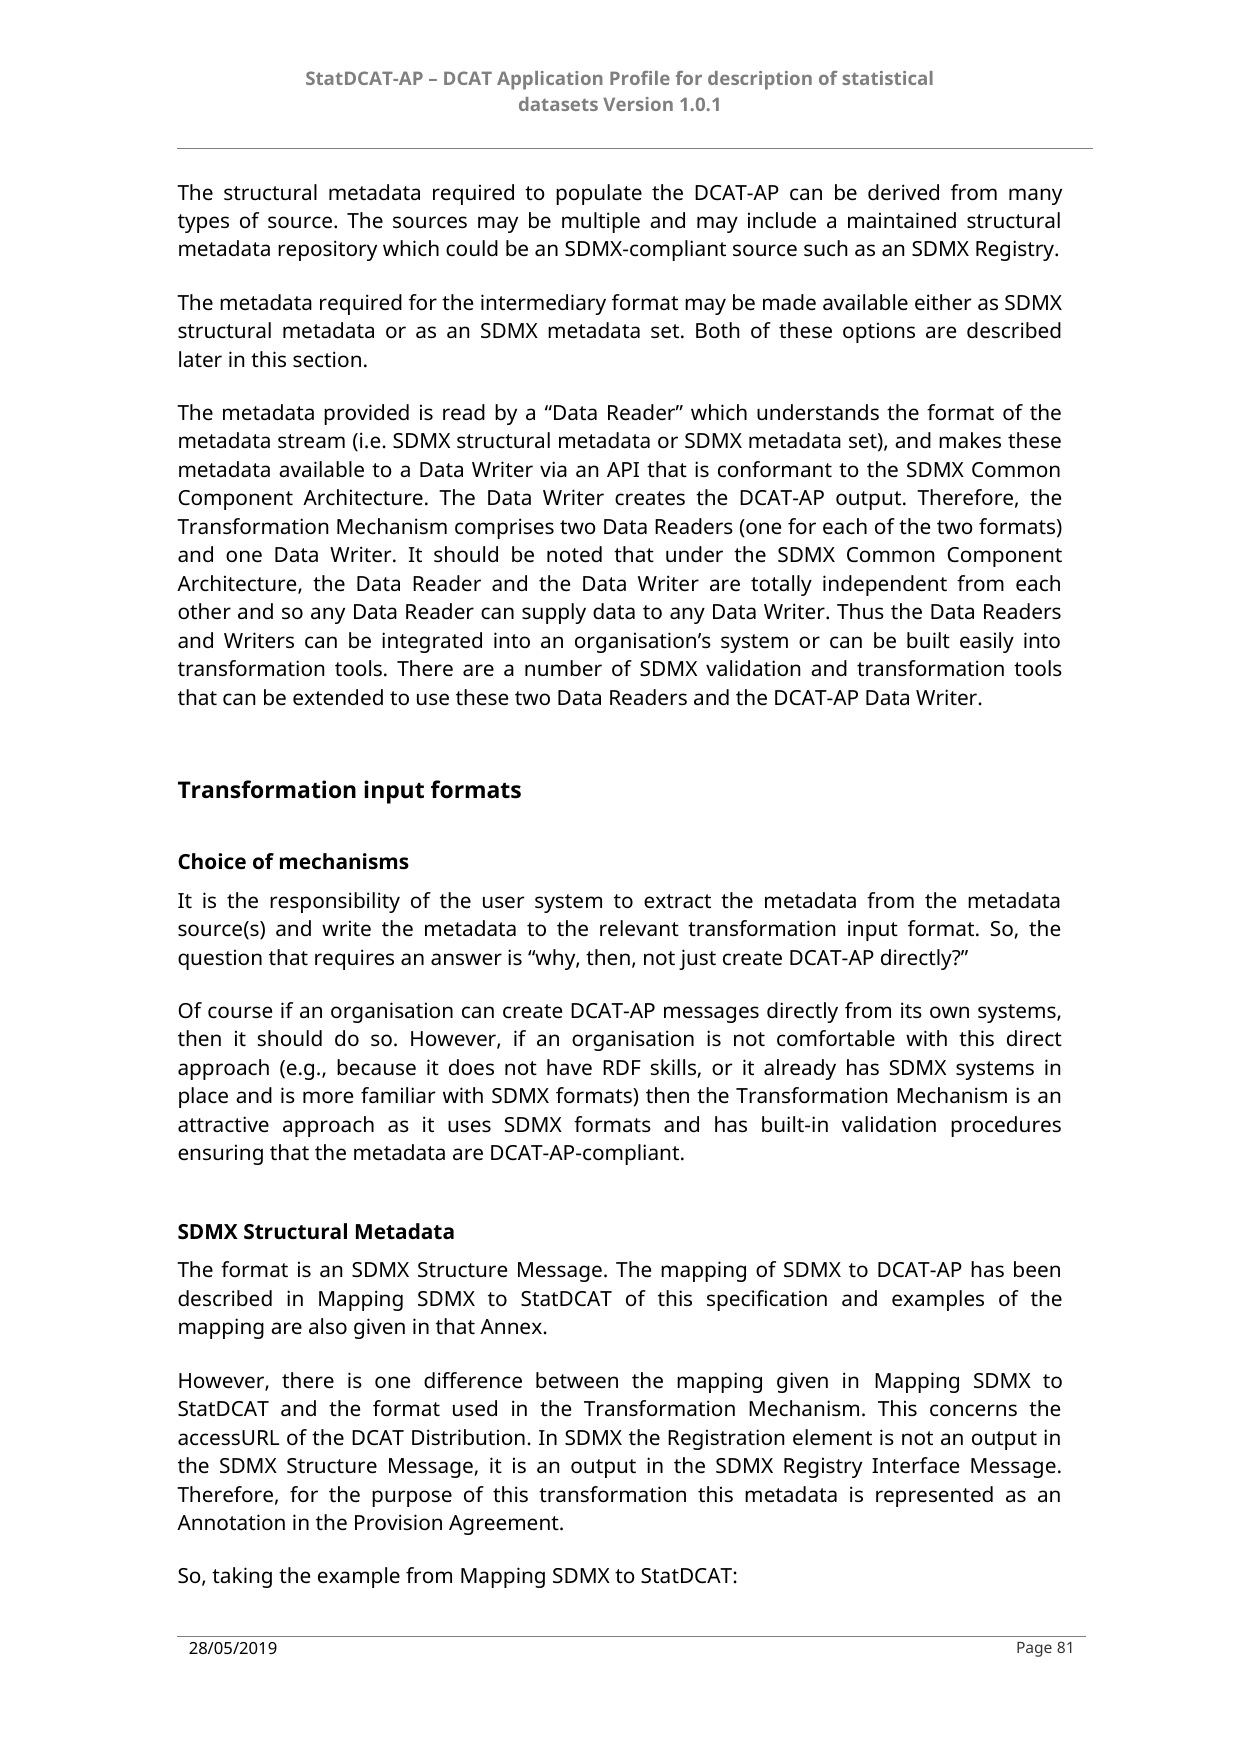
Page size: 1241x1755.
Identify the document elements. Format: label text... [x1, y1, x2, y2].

subtitle Transformation input formats [177, 773, 1063, 805]
text The metadata provided is read by a “Data Reader” which understands the format of the metadata stream (i.e. SDMX structural metadata or SDMX metadata set), and makes these metadata available to a Data Writer via an API that is conformant to the SDMX Common Component Architecture. The Data Writer creates the DCAT-AP output. Therefore, the Transformation Mechanism comprises two Data Readers (one for each of the two formats) and one Data Writer. It should be noted that under the SDMX Common Component Architecture, the Data Reader and the Data Writer are totally independent from each other and so any Data Reader can supply data to any Data Writer. Thus the Data Readers and Writers can be integrated into an organisation’s system or can be built easily into transformation tools. There are a number of SDMX validation and transformation tools that can be extended to use these two Data Readers and the DCAT-AP Data Writer. [177, 398, 1063, 711]
text The structural metadata required to populate the DCAT-AP can be derived from many types of source. The sources may be multiple and may include a maintained structural metadata repository which could be an SDMX-compliant source such as an SDMX Registry. [177, 178, 1063, 263]
text The format is an SDMX Structure Message. The mapping of SDMX to DCAT-AP has been described in Annex IV of this specification and examples of the mapping are also given in that Annex. [177, 1256, 1063, 1341]
subtitle SDMX Structural Metadata [177, 1217, 1063, 1245]
text Of course if an organisation can create DCAT-AP messages directly from its own systems, then it should do so. However, if an organisation is not comfortable with this direct approach (e.g., because it does not have RDF skills, or it already has SDMX systems in place and is more familiar with SDMX formats) then the Transformation Mechanism is an attractive approach as it uses SDMX formats and has built-in validation procedures ensuring that the metadata are DCAT-AP-compliant. [177, 996, 1063, 1167]
text The metadata required for the intermediary format may be made available either as SDMX structural metadata or as an SDMX metadata set. Both of these options are described later in this section. [177, 288, 1063, 373]
subtitle Choice of mechanisms [177, 847, 1063, 875]
text So, taking the example from Annex IV: [177, 1562, 1063, 1590]
text However, there is one difference between the mapping given in Annex IV and the format used in the Transformation Mechanism. This concerns the accessURL of the DCAT Distribution. In SDMX the Registration element is not an output in the SDMX Structure Message, it is an output in the SDMX Registry Interface Message. Therefore, for the purpose of this transformation this metadata is represented as an Annotation in the Provision Agreement. [177, 1366, 1063, 1537]
text It is the responsibility of the user system to extract the metadata from the metadata source(s) and write the metadata to the relevant transformation input format. So, the question that requires an answer is “why, then, not just create DCAT-AP directly?” [177, 886, 1063, 971]
